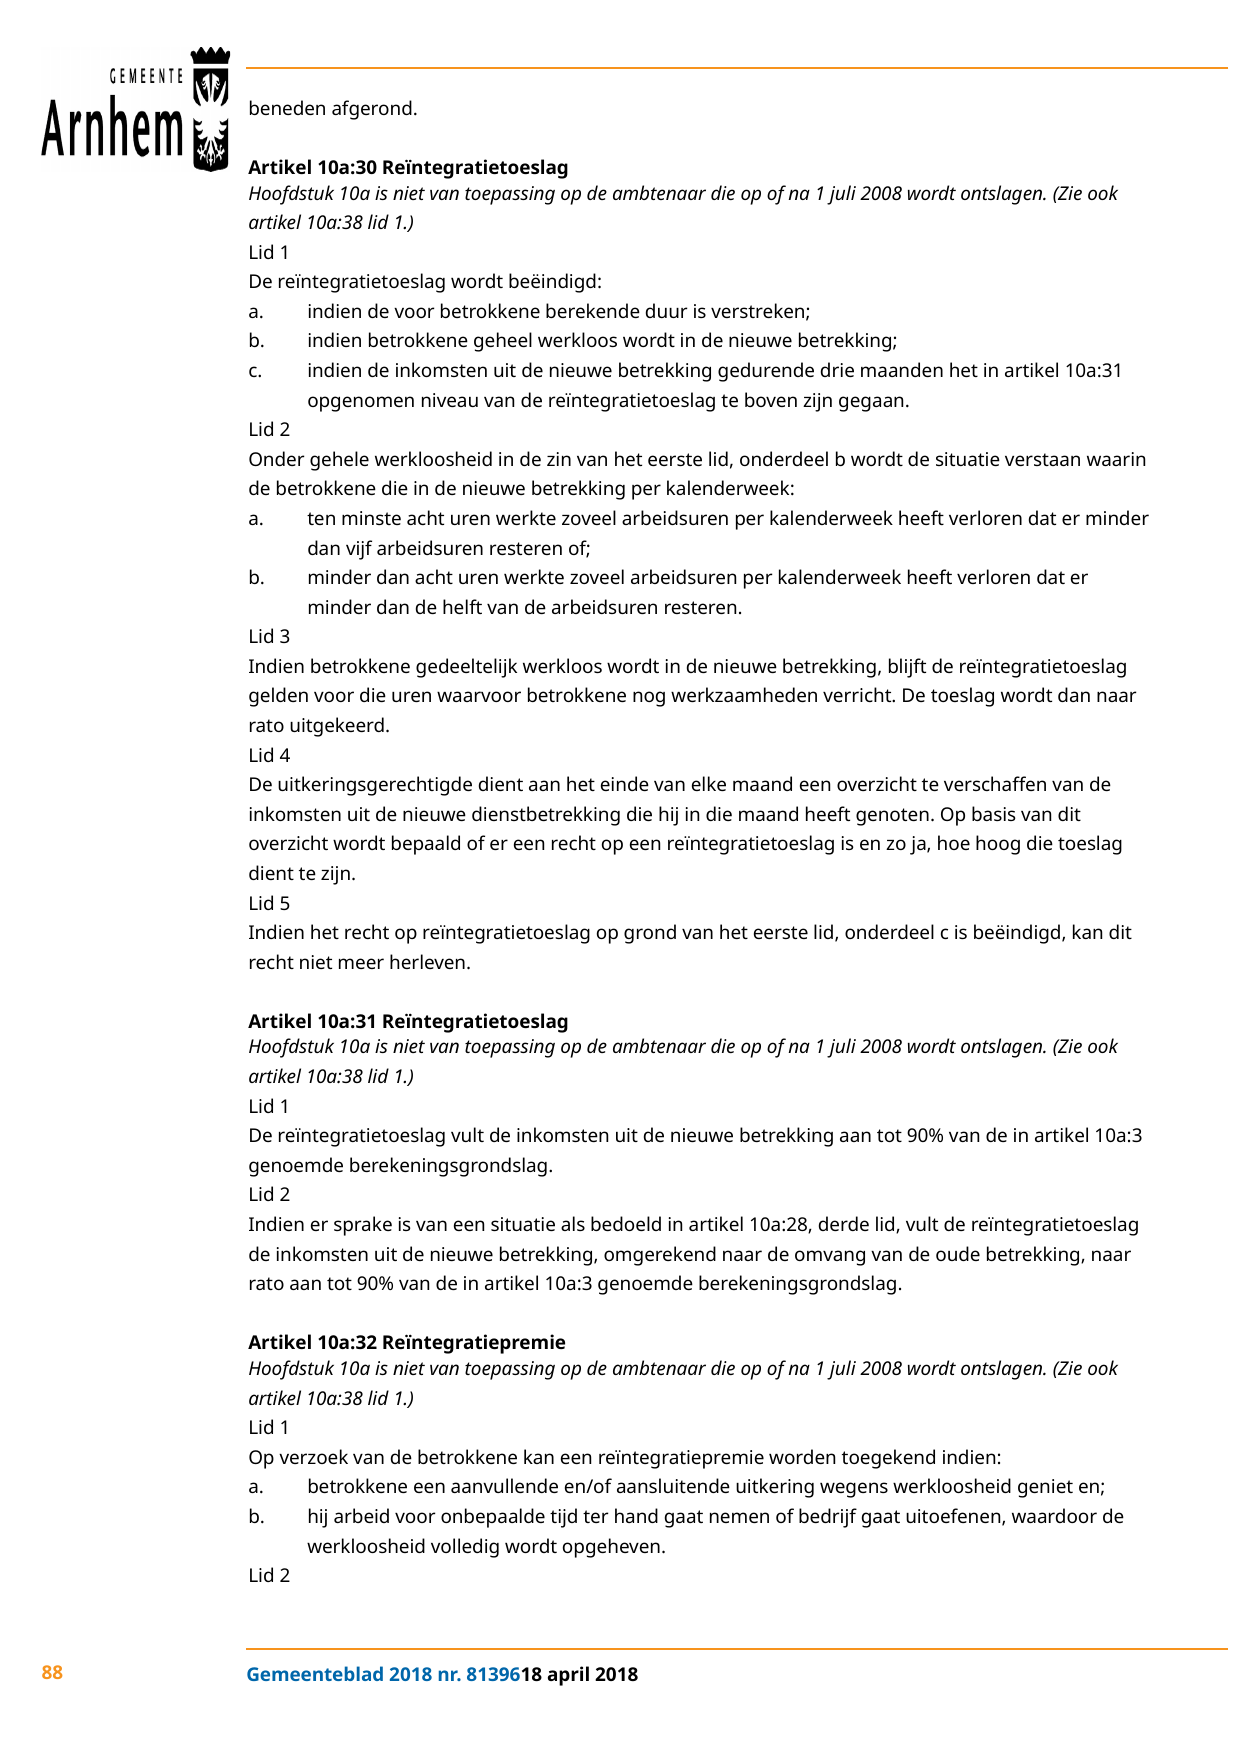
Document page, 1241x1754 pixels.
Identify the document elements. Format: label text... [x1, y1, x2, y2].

text Op verzoek van de betrokkene kan een reïntegratiepremie worden toegekend indien: [248, 1444, 1152, 1470]
text Hoofdstuk 10a is niet van toepassing op de ambtenaar die op of na 1 juli 2008 wordt ontslagen. (Zie ook artikel 10a:38 lid 1.) [248, 1355, 1152, 1411]
text Hoofdstuk 10a is niet van toepassing op de ambtenaar die op of na 1 juli 2008 wordt ontslagen. (Zie ook artikel 10a:38 lid 1.) [248, 1034, 1152, 1089]
text Lid 1 [248, 1414, 1152, 1440]
text Lid 1 [248, 239, 1152, 264]
text Lid 4 [248, 742, 1152, 767]
text Lid 2 [248, 1182, 1152, 1207]
text beneden afgerond. [248, 95, 1152, 121]
text Artikel 10a:32 Reïntegratiepremie [248, 1329, 1152, 1355]
text Indien betrokkene gedeeltelijk werkloos wordt in de nieuwe betrekking, blijft de reïntegratietoeslag gelden voor die uren waarvoor betrokkene nog werkzaamheden verricht. De toeslag wordt dan naar rato uitgekeerd. [248, 653, 1152, 738]
text De reïntegratietoeslag wordt beëindigd: [248, 268, 1152, 294]
text Artikel 10a:30 Reïntegratietoeslag [248, 154, 1152, 180]
text Indien het recht op reïntegratietoeslag op grond van het eerste lid, onderdeel c is beëindigd, kan dit recht niet meer herleven. [248, 919, 1152, 974]
list minder dan acht uren werkte zoveel arbeidsuren per kalenderweek heeft verloren dat er minder dan de helft van de arbeidsuren resteren. [248, 564, 1152, 619]
text Onder gehele werkloosheid in de zin van het eerste lid, onderdeel b wordt de situatie verstaan waarin de betrokkene die in de nieuwe betrekking per kalenderweek: [248, 446, 1152, 501]
text Artikel 10a:31 Reïntegratietoeslag [248, 1008, 1152, 1034]
text Lid 5 [248, 890, 1152, 915]
text De reïntegratietoeslag vult de inkomsten uit de nieuwe betrekking aan tot 90% van de in artikel 10a:3 genoemde berekeningsgrondslag. [248, 1122, 1152, 1178]
picture [41, 47, 231, 172]
text Hoofdstuk 10a is niet van toepassing op de ambtenaar die op of na 1 juli 2008 wordt ontslagen. (Zie ook artikel 10a:38 lid 1.) [248, 180, 1152, 235]
list ten minste acht uren werkte zoveel arbeidsuren per kalenderweek heeft verloren dat er minder dan vijf arbeidsuren resteren of; [248, 505, 1152, 560]
text Lid 3 [248, 623, 1152, 649]
list indien de inkomsten uit de nieuwe betrekking gedurende drie maanden het in artikel 10a:31 opgenomen niveau van de reïntegratietoeslag te boven zijn gegaan. [248, 357, 1152, 412]
text Lid 2 [248, 416, 1152, 442]
text De uitkeringsgerechtigde dient aan het einde van elke maand een overzicht te verschaffen van de inkomsten uit de nieuwe dienstbetrekking die hij in die maand heeft genoten. Op basis van dit overzicht wordt bepaald of er een recht op een reïntegratietoeslag is en zo ja, hoe hoog die toeslag dient te zijn. [248, 771, 1152, 886]
text Indien er sprake is van een situatie als bedoeld in artikel 10a:28, derde lid, vult de reïntegratietoeslag de inkomsten uit de nieuwe betrekking, omgerekend naar de omvang van de oude betrekking, naar rato aan tot 90% van de in artikel 10a:3 genoemde berekeningsgrondslag. [248, 1211, 1152, 1296]
list indien de voor betrokkene berekende duur is verstreken; [248, 298, 1152, 324]
text Lid 2 [248, 1562, 1152, 1588]
text Lid 1 [248, 1093, 1152, 1119]
list betrokkene een aanvullende en/of aansluitende uitkering wegens werkloosheid geniet en; [248, 1474, 1152, 1499]
list indien betrokkene geheel werkloos wordt in de nieuwe betrekking; [248, 328, 1152, 353]
list hij arbeid voor onbepaalde tijd ter hand gaat nemen of bedrijf gaat uitoefenen, waardoor de werkloosheid volledig wordt opgeheven. [248, 1503, 1152, 1558]
